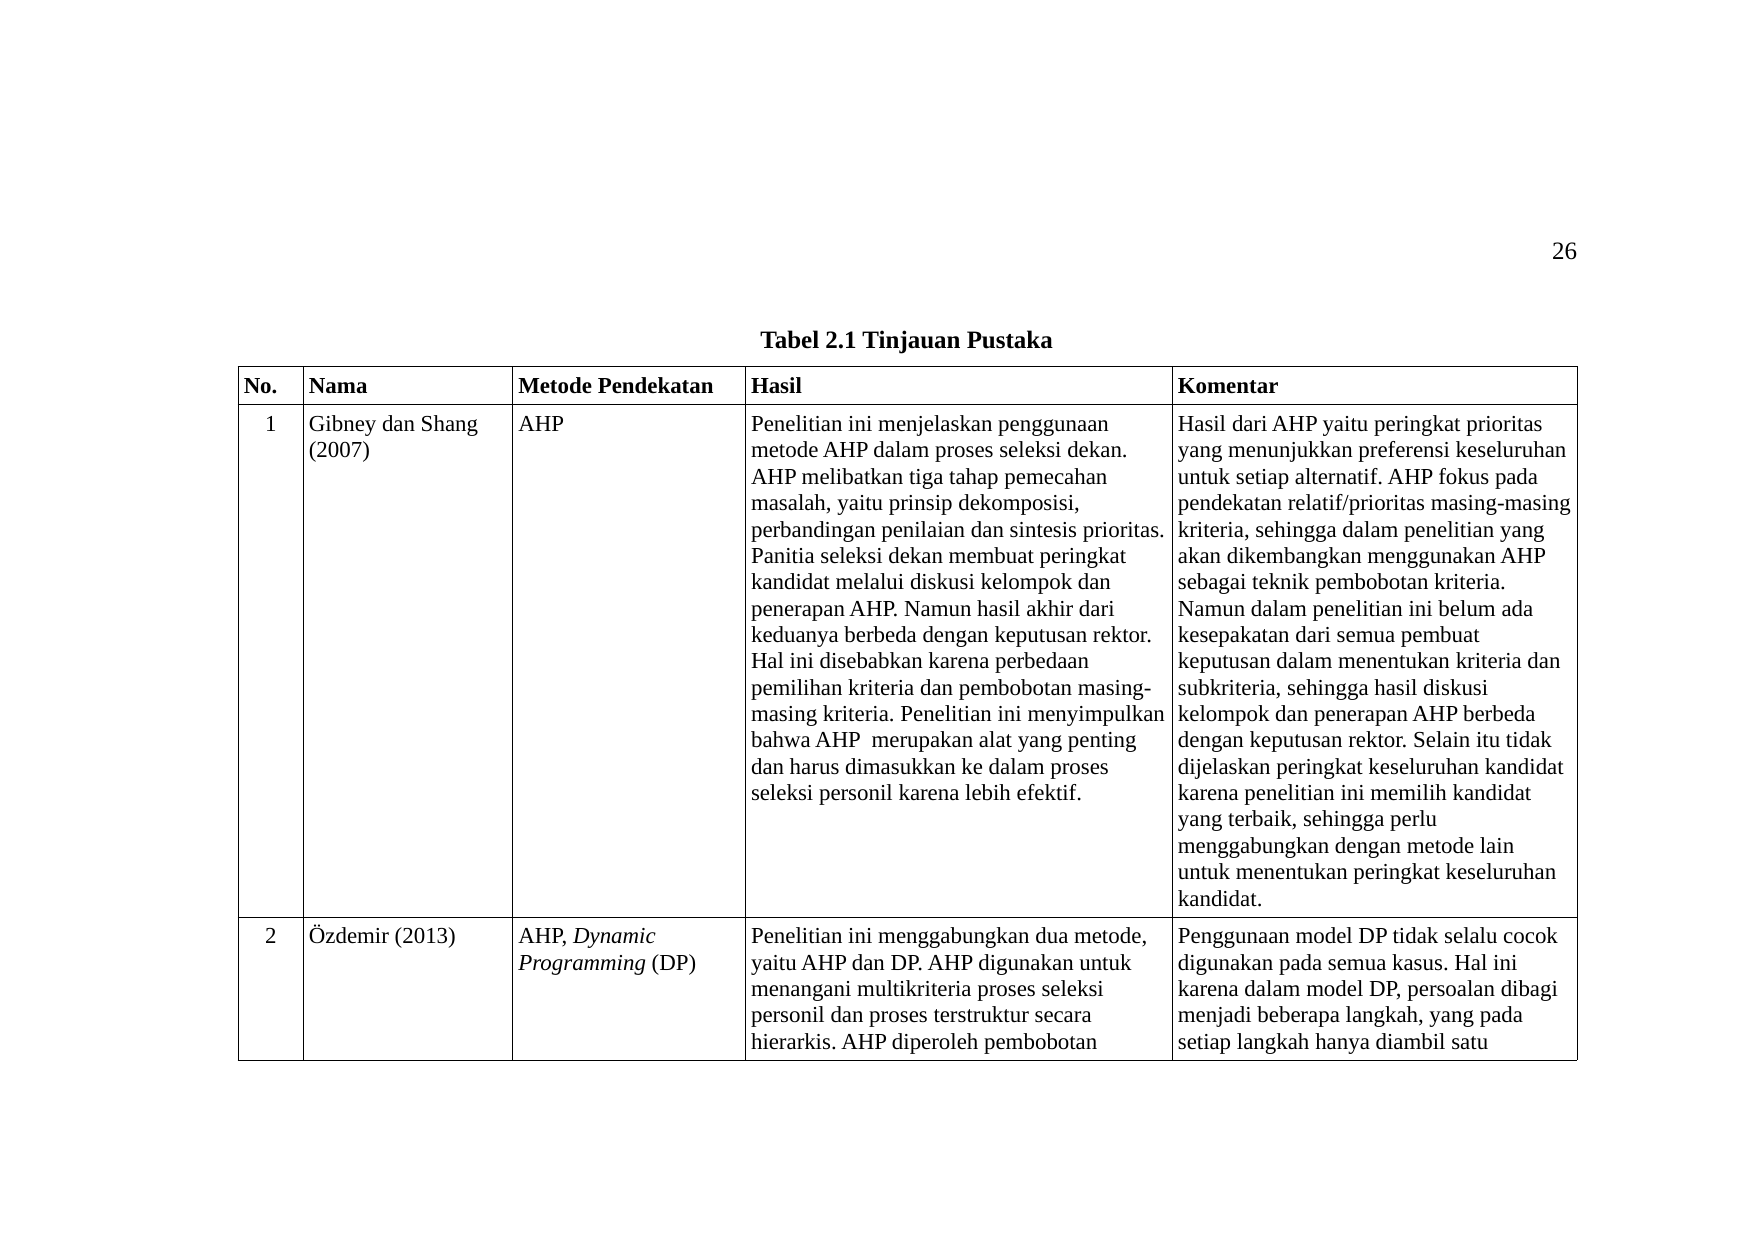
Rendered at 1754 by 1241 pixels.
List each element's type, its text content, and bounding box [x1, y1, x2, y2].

table_header Hasil [746, 367, 1172, 404]
table_cell Penggunaan model DP tidak selalu cocok digunakan pada semua kasus. Hal ini karena dalam model DP, persoalan dibagi menjadi beberapa langkah, yang pada setiap langkah hanya diambil satu [1173, 918, 1577, 1060]
table_cell Penelitian ini menggabungkan dua metode, yaitu AHP dan DP. AHP digunakan untuk menangani multikriteria proses seleksi personil dan proses terstruktur secara hierarkis. AHP diperoleh pembobotan [746, 918, 1172, 1060]
table_cell Hasil dari AHP yaitu peringkat prioritas yang menunjukkan preferensi keseluruhan untuk setiap alternatif. AHP fokus pada pendekatan relatif/prioritas masing-masing kriteria, sehingga dalam penelitian yang akan dikembangkan menggunakan AHP sebagai teknik pembobotan kriteria. Namun dalam penelitian ini belum ada kesepakatan dari semua pembuat keputusan dalam menentukan kriteria dan subkriteria, sehingga hasil diskusi kelompok dan penerapan AHP berbeda dengan keputusan rektor. Selain itu tidak dijelaskan peringkat keseluruhan kandidat karena penelitian ini memilih kandidat yang terbaik, sehingga perlu menggabungkan dengan metode lain untuk menentukan peringkat keseluruhan kandidat. [1173, 405, 1577, 917]
text Tabel 2.1 Tinjauan Pustaka [236, 325, 1577, 354]
table_header Komentar [1173, 367, 1577, 404]
table_header Nama [304, 367, 512, 404]
table_cell AHP, Dynamic Programming (DP) [513, 918, 745, 1060]
table_header No. [239, 367, 303, 404]
table_cell Gibney dan Shang (2007) [304, 405, 512, 917]
table_cell AHP [513, 405, 745, 917]
table_cell Penelitian ini menjelaskan penggunaan metode AHP dalam proses seleksi dekan. AHP melibatkan tiga tahap pemecahan masalah, yaitu prinsip dekomposisi, perbandingan penilaian dan sintesis prioritas. Panitia seleksi dekan membuat peringkat kandidat melalui diskusi kelompok dan penerapan AHP. Namun hasil akhir dari keduanya berbeda dengan keputusan rektor. Hal ini disebabkan karena perbedaan pemilihan kriteria dan pembobotan masing-masing kriteria. Penelitian ini menyimpulkan bahwa AHP merupakan alat yang penting dan harus dimasukkan ke dalam proses seleksi personil karena lebih efektif. [746, 405, 1172, 917]
table_cell 2 [239, 918, 303, 1060]
table_cell 1 [239, 405, 303, 917]
table_header Metode Pendekatan [513, 367, 745, 404]
table_cell Özdemir (2013) [304, 918, 512, 1060]
